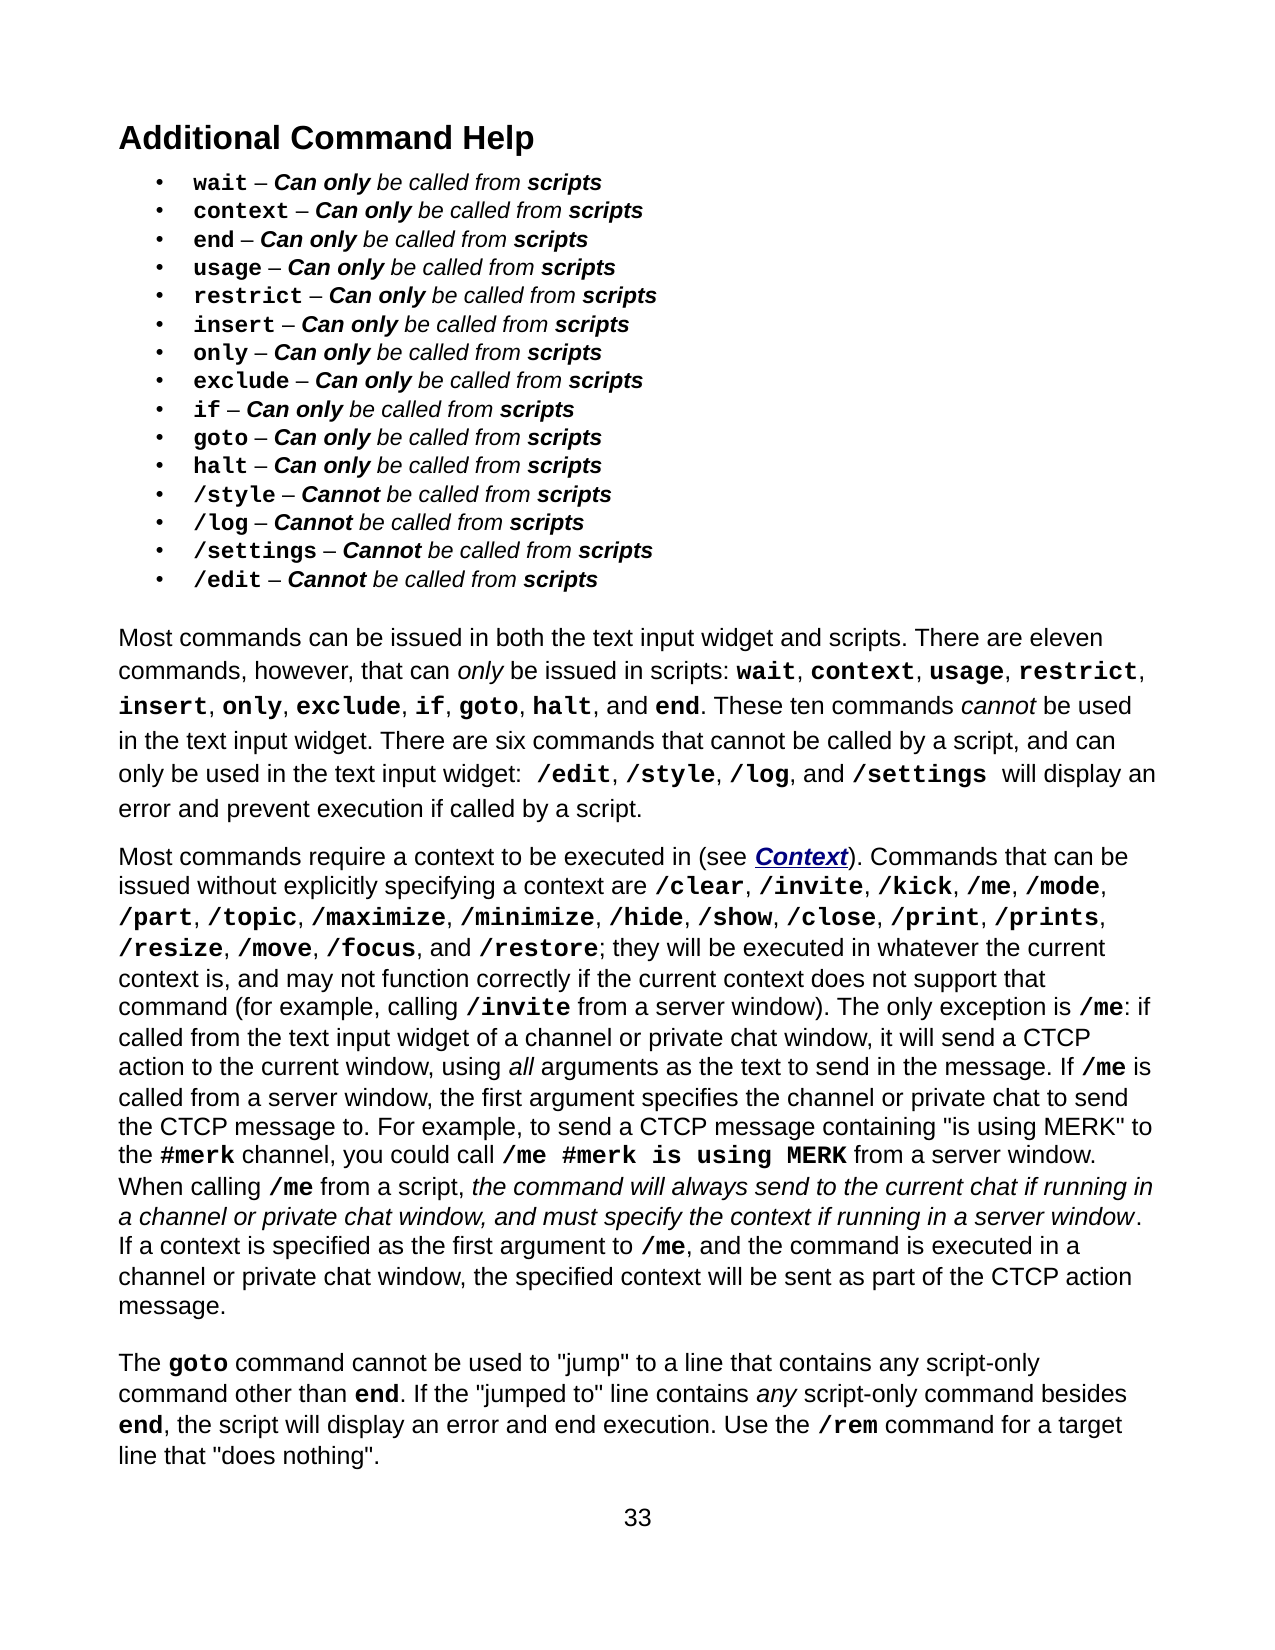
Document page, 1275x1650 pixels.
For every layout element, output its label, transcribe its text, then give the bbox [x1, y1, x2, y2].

list /settings – Cannot be called from scripts [156, 537, 1157, 566]
text The goto command cannot be used to "jump" to a line that contains any script-only command other than end. If the "jumped to" line contains any script-only command besides end, the script will display an error and end execution. Use the /rem command for a target line that "does nothing". [118, 1348, 1157, 1470]
text Most commands can be issued in both the text input widget and scripts. There are eleven commands, however, that can only be issued in scripts: wait, context, usage, restrict, insert, only, exclude, if, goto, halt, and end. These ten commands cannot be used in the text input widget. There are six commands that cannot be called by a script, and can only be used in the text input widget: /edit, /style, /log, and /settings will display an error and prevent execution if called by a script. [118, 623, 1157, 823]
list /edit – Cannot be called from scripts [156, 566, 1157, 594]
list /style – Cannot be called from scripts [156, 481, 1157, 509]
list /log – Cannot be called from scripts [156, 509, 1157, 537]
list end – Can only be called from scripts [156, 226, 1157, 254]
list goto – Can only be called from scripts [156, 424, 1157, 452]
list usage – Can only be called from scripts [156, 254, 1157, 282]
list restrict – Can only be called from scripts [156, 282, 1157, 311]
list only – Can only be called from scripts [156, 339, 1157, 367]
list exclude – Can only be called from scripts [156, 367, 1157, 396]
list insert – Can only be called from scripts [156, 311, 1157, 339]
list wait – Can only be called from scripts [156, 169, 1157, 197]
text Most commands require a context to be executed in (see Context). Commands that can be issued without explicitly specifying a context are /clear, /invite, /kick, /me, /mode, /part, /topic, /maximize, /minimize, /hide, /show, /close, /print, /prints, /resize, /move, /focus, and /restore; they will be executed in whatever the current context is, and may not function correctly if the current context does not support that command (for example, calling /invite from a server window). The only exception is /me: if called from the text input widget of a channel or private chat window, it will send a CTCP action to the current window, using all arguments as the text to send in the message. If /me is called from a server window, the first argument specifies the channel or private chat to send the CTCP message to. For example, to send a CTCP message containing "is using MERK" to the #merk channel, you could call /me #merk is using MERK from a server window. When calling /me from a script, the command will always send to the current chat if running in a channel or private chat window, and must specify the context if running in a server window. If a context is specified as the first argument to /me, and the command is executed in a channel or private chat window, the specified context will be sent as part of the CTCP action message. [118, 842, 1157, 1319]
list context – Can only be called from scripts [156, 197, 1157, 226]
subtitle Additional Command Help [118, 118, 1157, 157]
list if – Can only be called from scripts [156, 396, 1157, 424]
list halt – Can only be called from scripts [156, 452, 1157, 481]
